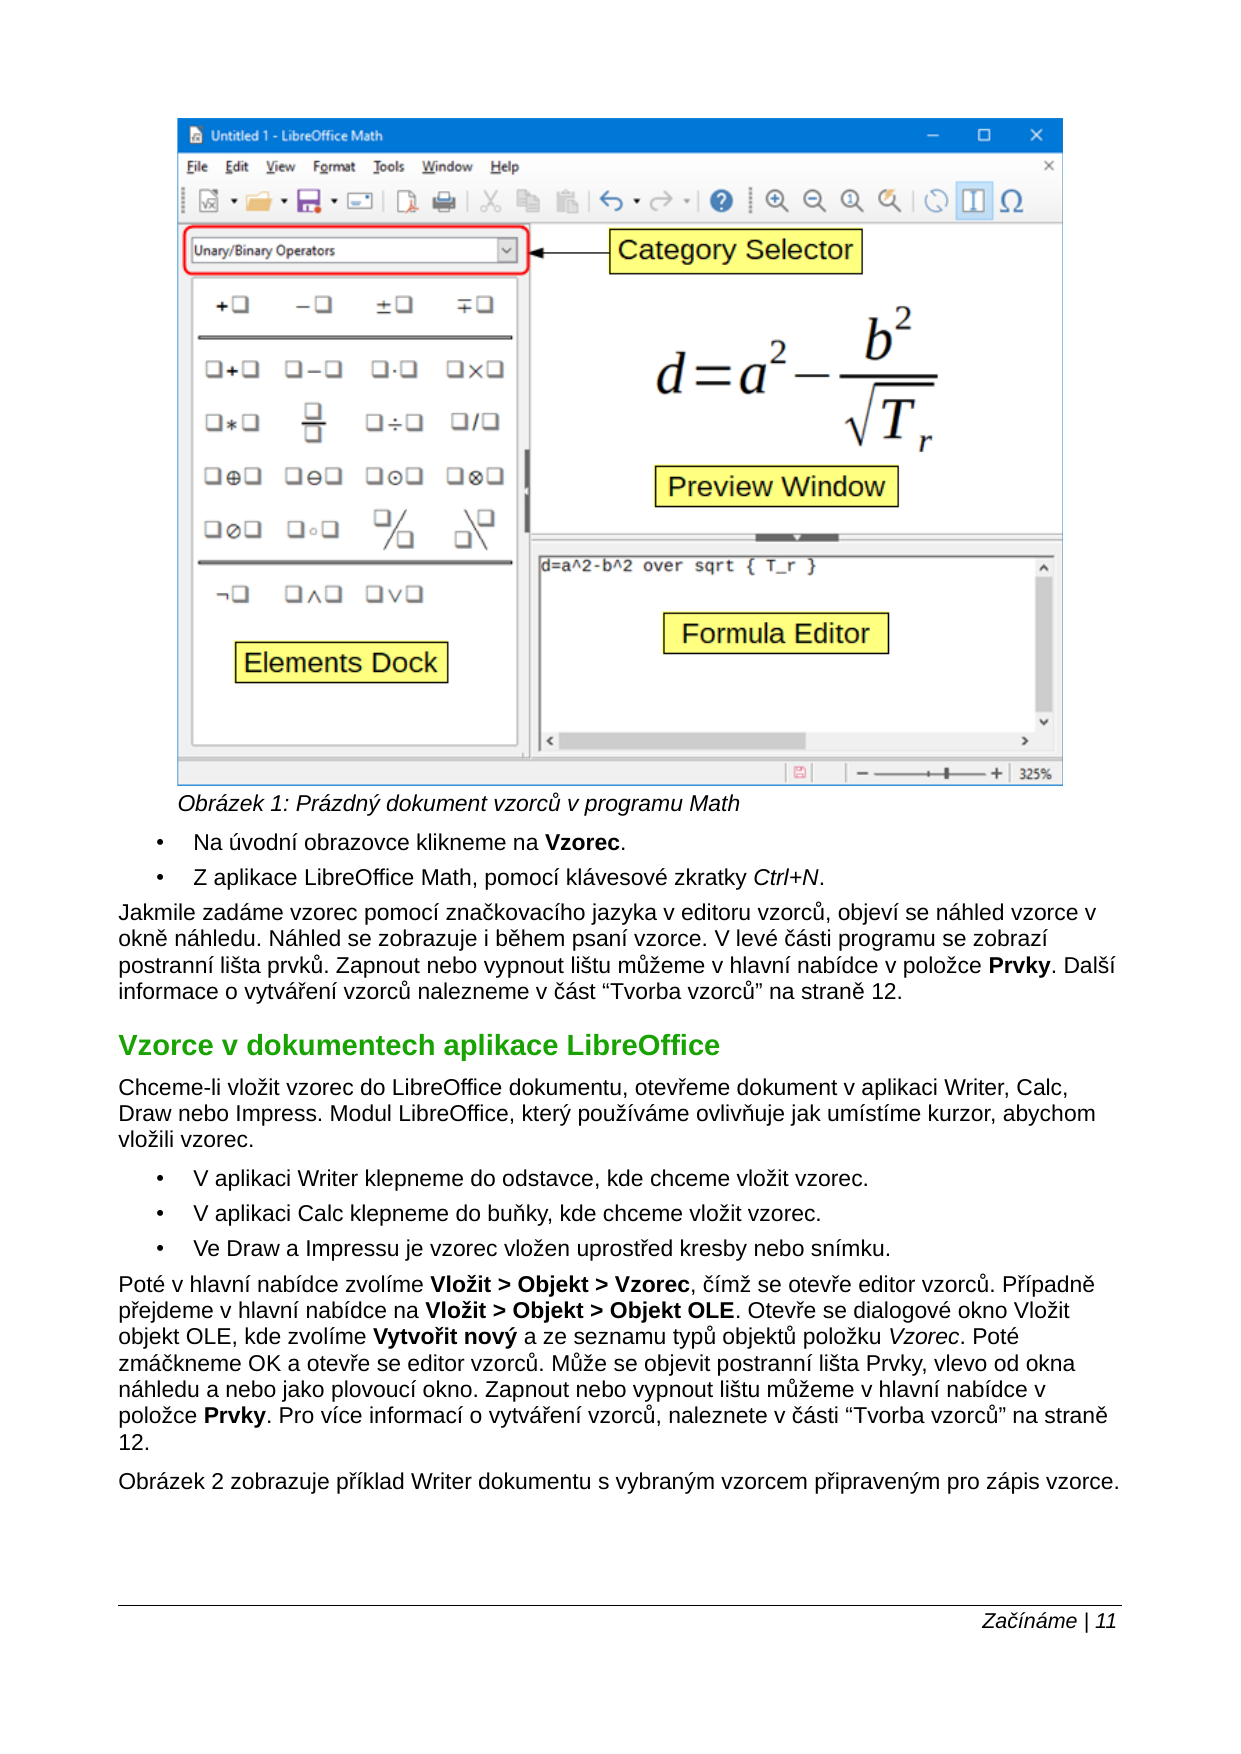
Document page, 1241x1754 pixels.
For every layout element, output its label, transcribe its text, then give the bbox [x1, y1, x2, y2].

list V aplikaci Calc klepneme do buňky, kde chceme vložit vzorec. [156, 1200, 1122, 1227]
text Jakmile zadáme vzorec pomocí značkovacího jazyka v editoru vzorců, objeví se náhled vzorce v okně náhledu. Náhled se zobrazuje i během psaní vzorce. V levé části programu se zobrazí postranní lišta prvků. Zapnout nebo vypnout lištu můžeme v hlavní nabídce v položce Prvky. Další informace o vytváření vzorců nalezneme v část “Vytváření vzorců” na straně 12. [118, 899, 1122, 1004]
list Na úvodní obrazovce klikneme na Vzorec. [156, 829, 1122, 855]
list Ve Draw a Impressu je vzorec vložen uprostřed kresby nebo snímku. [156, 1235, 1122, 1262]
list V aplikaci Writer klepneme do odstavce, kde chceme vložit vzorec. [156, 1165, 1122, 1191]
picture [177, 118, 1063, 786]
text Poté v hlavní nabídce zvolíme Vložit > Objekt > Vzorec, čímž se otevře editor vzorců. Případně přejdeme v hlavní nabídce na Vložit > Objekt > Objekt OLE. Otevře se dialogové okno Vložit objekt OLE, kde zvolíme Vytvořit nový a ze seznamu typů objektů položku Vzorec. Poté zmáčkneme OK a otevře se editor vzorců. Může se objevit postranní lišta Prvky, vlevo od okna náhledu a nebo jako plovoucí okno. Zapnout nebo vypnout lištu můžeme v hlavní nabídce v položce Prvky. Pro více informací o vytváření vzorců, naleznete v části “Vytváření vzorců” na straně 12. [118, 1271, 1122, 1455]
list Z aplikace LibreOffice Math, pomocí klávesové zkratky Ctrl+N. [156, 864, 1122, 890]
text Chceme-li vložit vzorec do LibreOffice dokumentu, otevřeme dokument v aplikaci Writer, Calc, Draw nebo Impress. Modul LibreOffice, který používáme ovlivňuje jak umístíme kurzor, abychom vložili vzorec. [118, 1073, 1122, 1152]
text Obrázek 1: Prázdný dokument vzorců v programu Math [177, 786, 1063, 817]
subtitle Vzorce v dokumentech aplikace LibreOffice [118, 1028, 1122, 1062]
text Obrázek 2 zobrazuje příklad Writer dokumentu s vybraným vzorcem připraveným pro zápis vzorce. [118, 1468, 1122, 1494]
